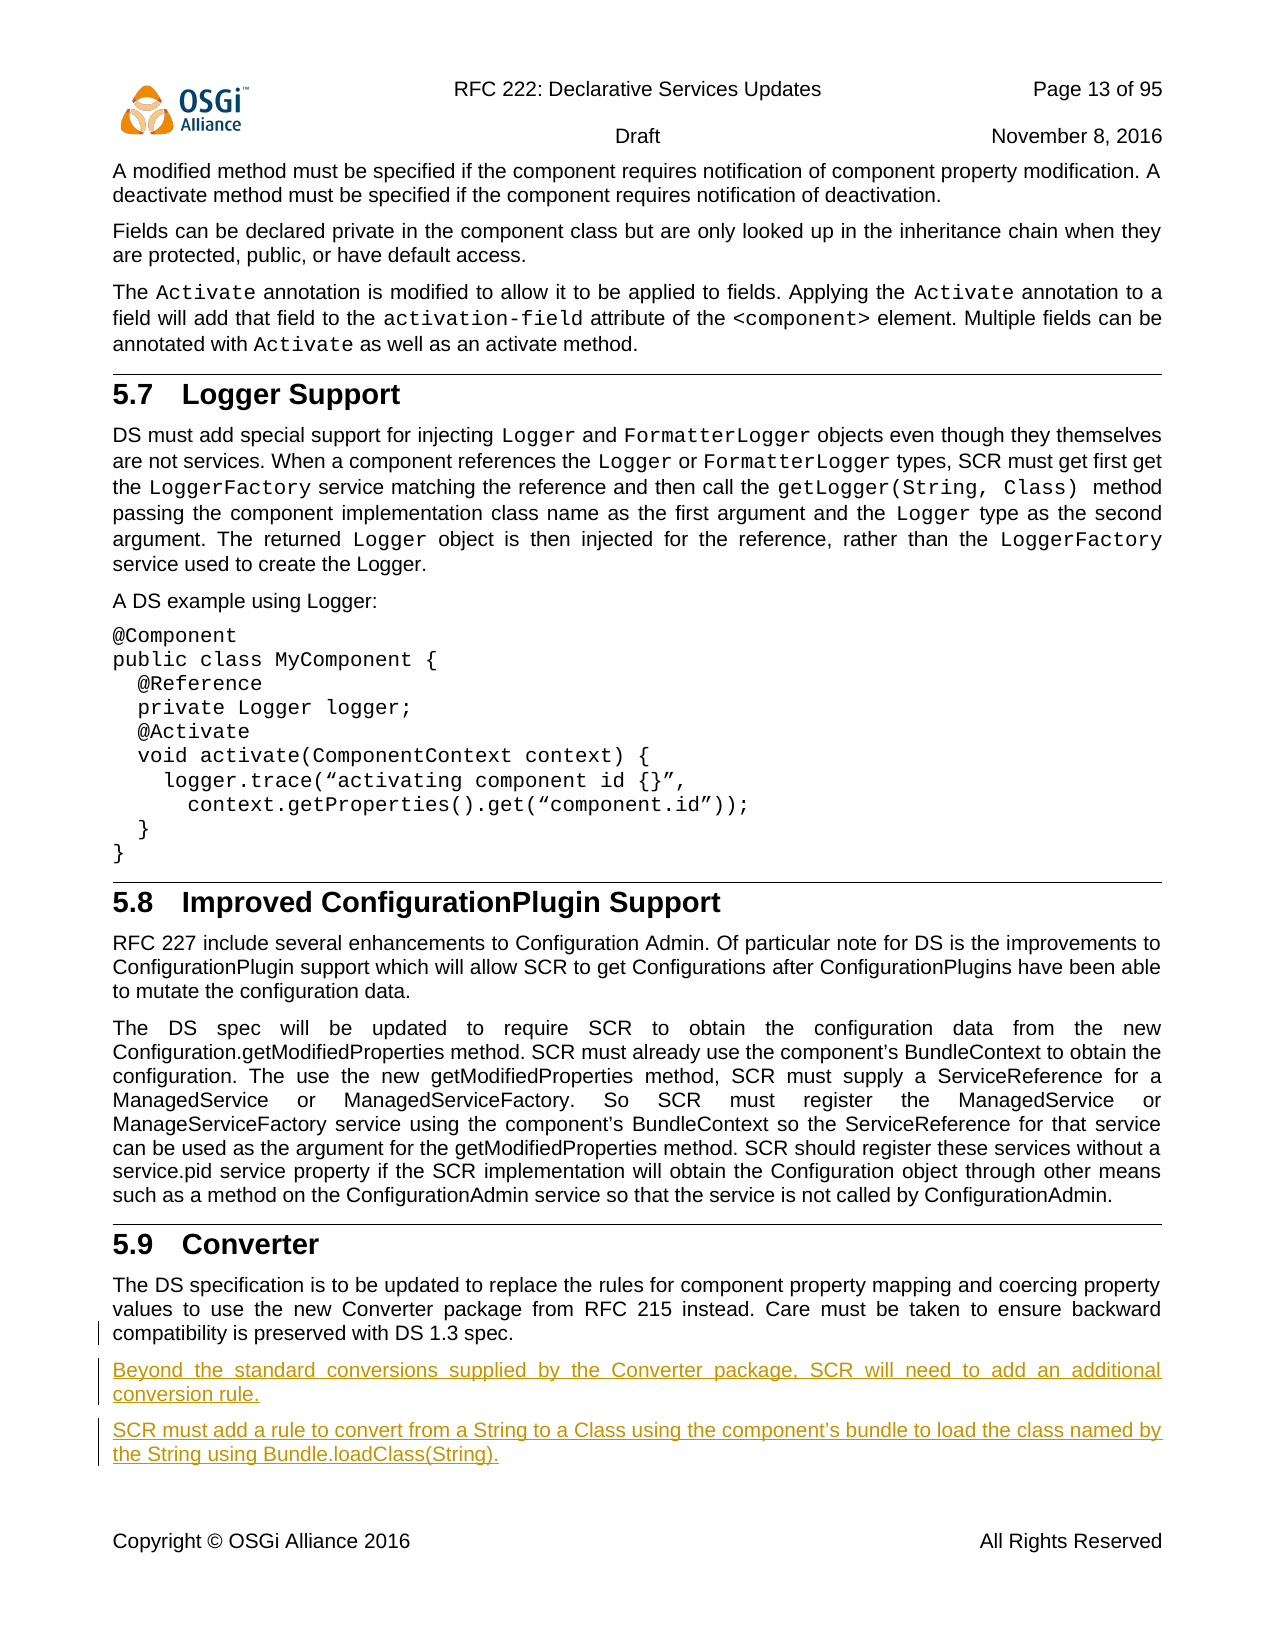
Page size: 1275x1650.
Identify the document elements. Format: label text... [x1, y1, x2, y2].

text DS must add special support for injecting Logger and FormatterLogger objects even though they themselves are not services. When a component references the Logger or FormatterLogger types, SCR must get first get the LoggerFactory service matching the reference and then call the getLogger(String, Class) method passing the component implementation class name as the first argument and the Logger type as the second argument. The returned Logger object is then injected for the reference, rather than the LoggerFactory service used to create the Logger. [112, 423, 1162, 576]
text The DS spec will be updated to require SCR to obtain the configuration data from the new Configuration.getModifiedProperties method. SCR must already use the component’s BundleContext to obtain the configuration. The use the new getModifiedProperties method, SCR must supply a ServiceReference for a ManagedService or ManagedServiceFactory. So SCR must register the ManagedService or ManageServiceFactory service using the component’s BundleContext so the ServiceReference for that service can be used as the argument for the getModifiedProperties method. SCR should register these services without a service.pid service property if the SCR implementation will obtain the Configuration object through other means such as a method on the ConfigurationAdmin service so that the service is not called by ConfigurationAdmin. [112, 1016, 1162, 1207]
text RFC 227 include several enhancements to Configuration Admin. Of particular note for DS is the improvements to ConfigurationPlugin support which will allow SCR to get Configurations after ConfigurationPlugins have been able to mutate the configuration data. [112, 931, 1162, 1003]
text A modified method must be specified if the component requires notification of component property modification. A deactivate method must be specified if the component requires notification of deactivation. [112, 159, 1162, 207]
text logger.trace(“activating component id {}”, [112, 769, 1162, 793]
subtitle Converter [112, 1225, 1162, 1261]
subtitle Logger Support [112, 375, 1162, 411]
text @Component [112, 625, 1162, 649]
text public class MyComponent { [112, 649, 1162, 673]
text } [112, 842, 1162, 865]
text private Logger logger; [112, 697, 1162, 721]
text @Activate [112, 721, 1162, 745]
text the String using Bundle.loadClass(String). [112, 1440, 1162, 1466]
subtitle Improved ConfigurationPlugin Support [112, 883, 1162, 919]
text void activate(ComponentContext context) { [112, 746, 1162, 769]
text Beyond the standard conversions supplied by the Converter package, SCR will need to add an additional [112, 1357, 1162, 1378]
text } [112, 818, 1162, 841]
text The Activate annotation is modified to allow it to be applied to fields. Applying the Activate annotation to a field will add that field to the activation-field attribute of the <component> element. Multiple fields can be annotated with Activate as well as an activate method. [112, 280, 1162, 357]
text A DS example using Logger: [112, 589, 1162, 613]
text The DS specification is to be updated to replace the rules for component property mapping and coercing property values to use the new Converter package from RFC 215 instead. Care must be taken to ensure backward compatibility is preserved with DS 1.3 spec. [112, 1273, 1162, 1345]
text conversion rule. [112, 1379, 1162, 1405]
text @Reference [112, 673, 1162, 697]
text context.getProperties().get(“component.id”)); [112, 794, 1162, 817]
text SCR must add a rule to convert from a String to a Class using the component’s bundle to load the class named by [112, 1418, 1162, 1439]
picture [113, 78, 257, 142]
text Fields can be declared private in the component class but are only looked up in the inheritance chain when they are protected, public, or have default access. [112, 219, 1162, 267]
